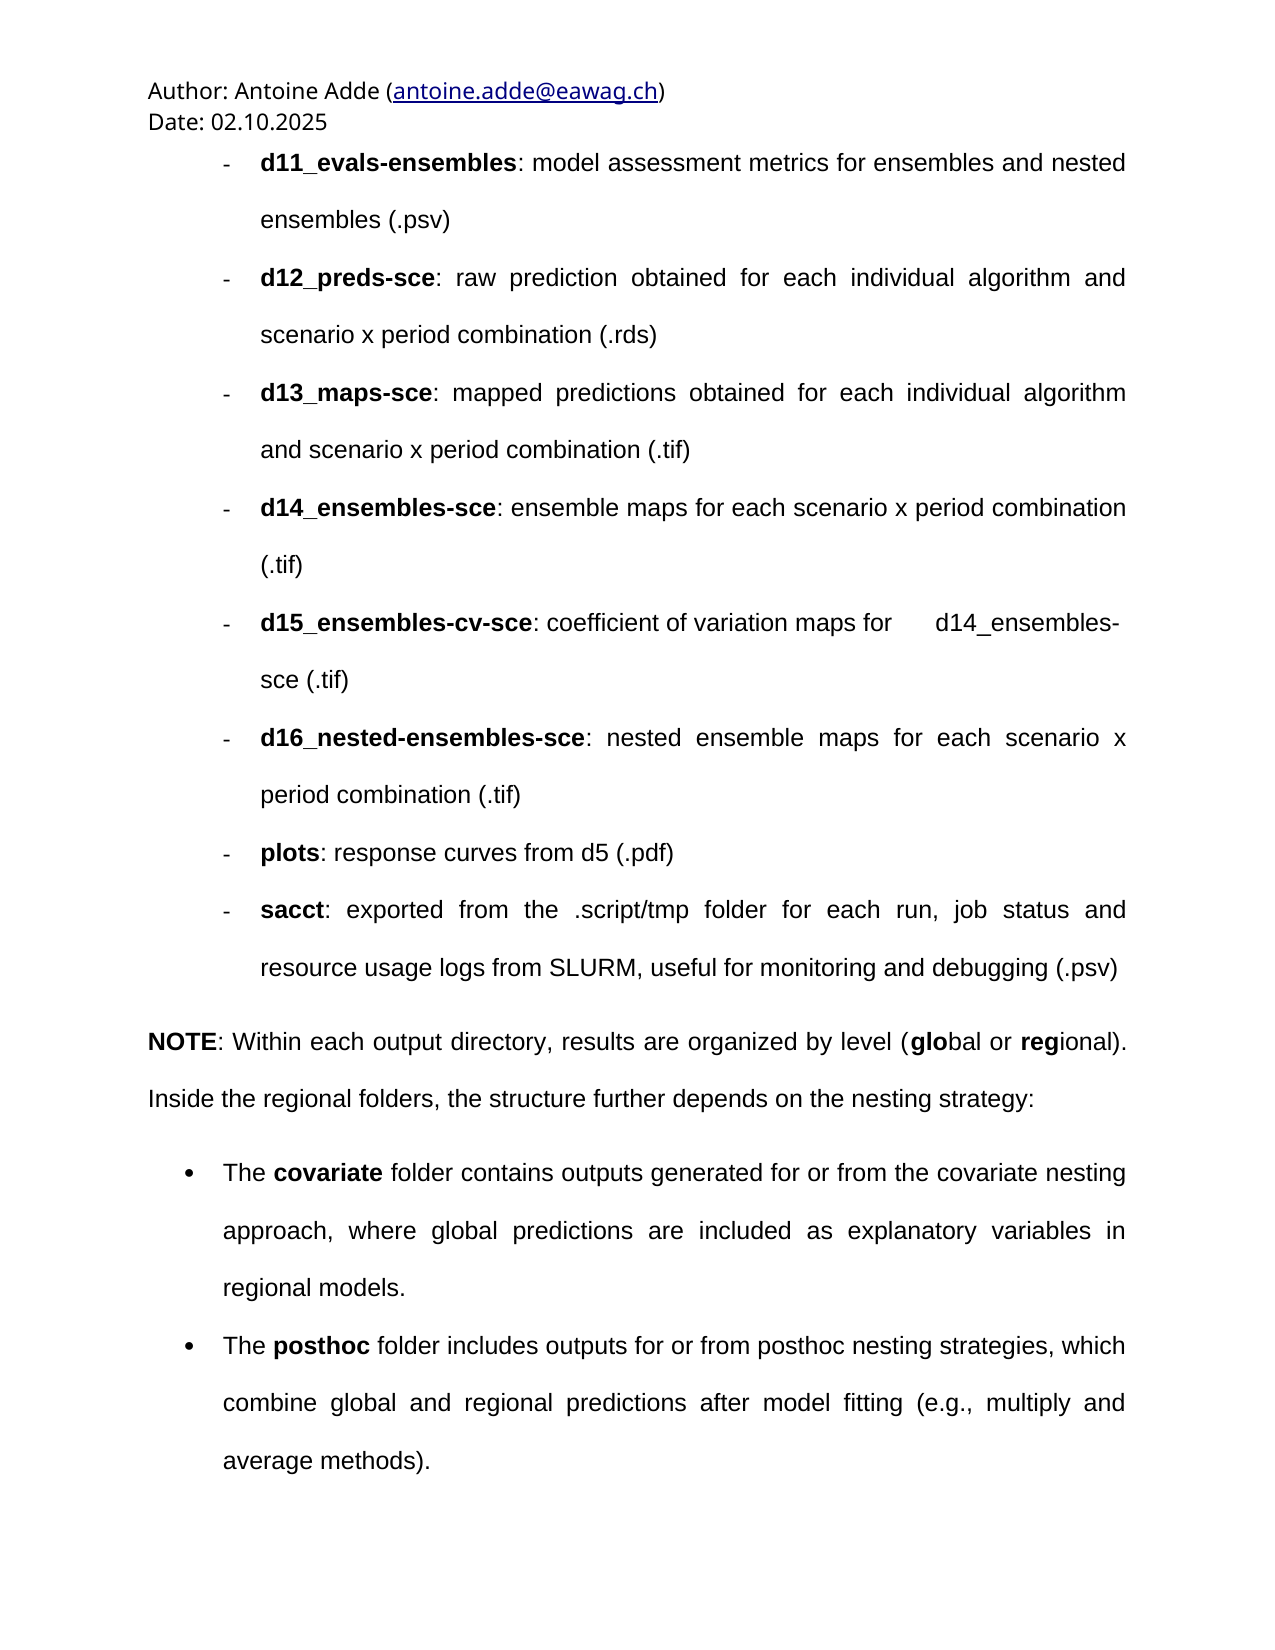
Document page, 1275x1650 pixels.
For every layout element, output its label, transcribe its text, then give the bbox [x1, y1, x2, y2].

list d16_nested-ensembles-sce: nested ensemble maps for each scenario x period combination (.tif) [223, 723, 1127, 809]
text NOTE: Within each output directory, results are organized by level (global or regional). Inside the regional folders, the structure further depends on the nesting strategy: [148, 1027, 1127, 1113]
list sacct: exported from the .script/tmp folder for each run, job status and resource usage logs from SLURM, useful for monitoring and debugging (.psv) [223, 895, 1127, 981]
list plots: response curves from d5 (.pdf) [223, 838, 1127, 866]
list d14_ensembles-sce: ensemble maps for each scenario x period combination (.tif) [223, 493, 1127, 579]
list d12_preds-sce: raw prediction obtained for each individual algorithm and scenario x period combination (.rds) [223, 263, 1127, 349]
list The posthoc folder includes outputs for or from posthoc nesting strategies, which combine global and regional predictions after model fitting (e.g., multiply and average methods). [185, 1331, 1127, 1475]
list The covariate folder contains outputs generated for or from the covariate nesting approach, where global predictions are included as explanatory variables in regional models. [185, 1158, 1127, 1302]
list d11_evals-ensembles: model assessment metrics for ensembles and nested ensembles (.psv) [223, 148, 1127, 234]
list d15_ensembles-cv-sce: coefficient of variation maps for d14_ensembles-sce (.tif) [223, 608, 1127, 694]
list d13_maps-sce: mapped predictions obtained for each individual algorithm and scenario x period combination (.tif) [223, 378, 1127, 464]
